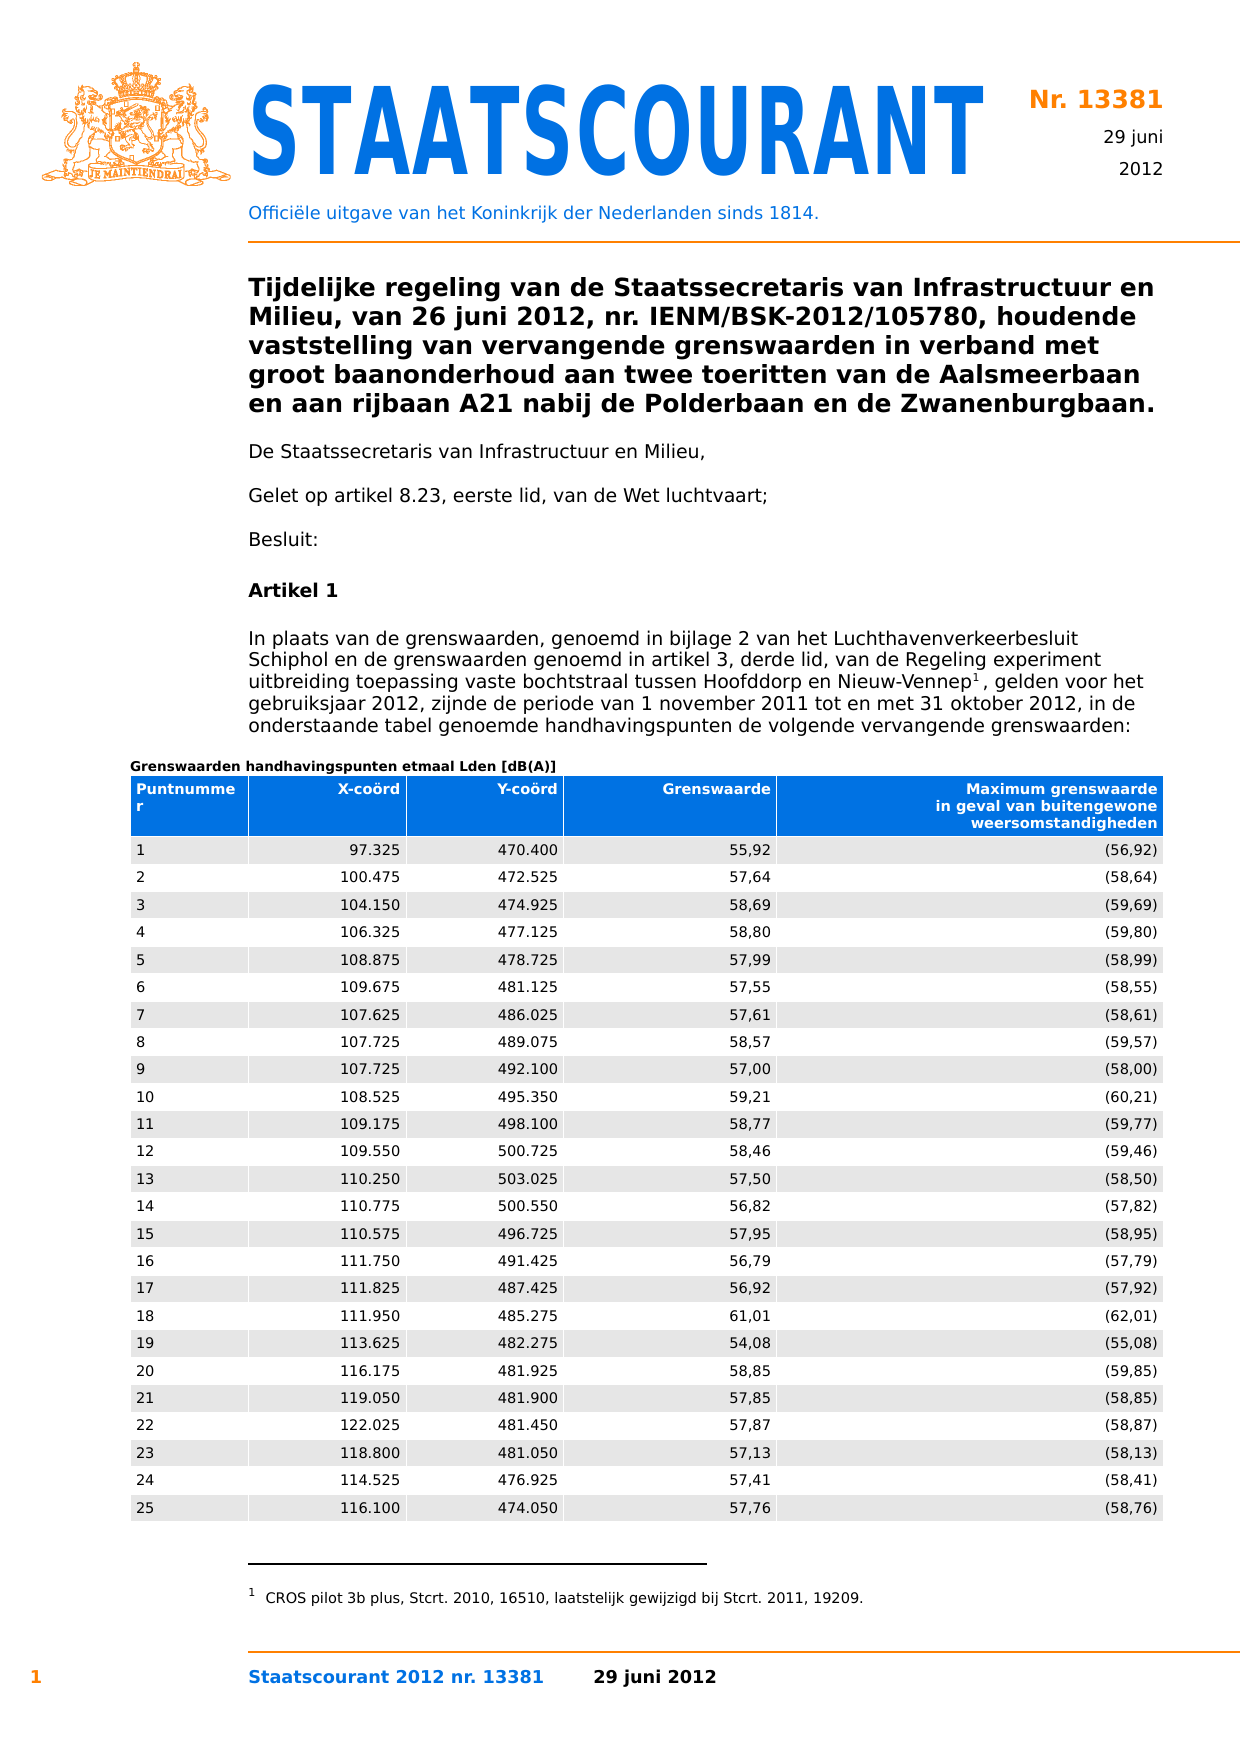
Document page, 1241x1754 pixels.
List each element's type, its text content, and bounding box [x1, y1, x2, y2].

table_cell 61,01 [564, 1303, 776, 1329]
text Besluit: [248, 528, 1163, 550]
table_header STAATSCOURANT [248, 62, 998, 203]
table_cell 2 [131, 865, 248, 891]
table_cell (58,41) [777, 1468, 1163, 1494]
table_cell 476.925 [407, 1468, 563, 1494]
table_cell (57,92) [777, 1276, 1163, 1302]
table_cell 56,79 [564, 1248, 776, 1274]
table_cell 111.825 [249, 1276, 406, 1302]
table_cell 29 juni [998, 121, 1240, 153]
table_cell (58,85) [777, 1385, 1163, 1412]
table_cell (59,80) [777, 920, 1163, 946]
table_cell 4 [131, 920, 248, 946]
table_cell 472.525 [407, 865, 563, 891]
table_cell (59,77) [777, 1111, 1163, 1138]
table_cell 481.050 [407, 1440, 563, 1466]
table_cell 481.925 [407, 1358, 563, 1384]
table_cell (59,85) [777, 1358, 1163, 1384]
table_cell Y-coörd [407, 776, 563, 836]
table_cell 97.325 [249, 837, 406, 864]
table_cell 111.950 [249, 1303, 406, 1329]
table_cell 500.725 [407, 1139, 563, 1165]
table_cell 6 [131, 974, 248, 1001]
table_cell 17 [131, 1276, 248, 1302]
table_cell (55,08) [777, 1330, 1163, 1357]
table_cell (56,92) [777, 837, 1163, 864]
table_cell Maximum grenswaarde in geval van buitengewone weersomstandigheden [777, 776, 1163, 836]
table_cell 110.575 [249, 1221, 406, 1247]
table_cell 57,41 [564, 1468, 776, 1494]
table_cell 470.400 [407, 837, 563, 864]
table_cell 116.175 [249, 1358, 406, 1384]
table_cell 9 [131, 1056, 248, 1083]
table_cell 57,85 [564, 1385, 776, 1412]
table_cell 20 [131, 1358, 248, 1384]
table_cell 11 [131, 1111, 248, 1138]
table_cell 57,61 [564, 1002, 776, 1028]
table_cell 54,08 [564, 1330, 776, 1357]
table_cell 108.875 [249, 947, 406, 973]
table_cell 21 [131, 1385, 248, 1412]
table_cell 114.525 [249, 1468, 406, 1494]
table_cell (58,00) [777, 1056, 1163, 1083]
table_cell 486.025 [407, 1002, 563, 1028]
table_cell (59,46) [777, 1139, 1163, 1165]
table_cell 55,92 [564, 837, 776, 864]
subtitle Tijdelijke regeling van de Staatssecretaris van Infrastructuur en Milieu, van 26 juni 2012, nr. IENM/BSK-2012/105780, houdende vaststelling van vervangende grenswaarden in verband met groot baanonderhoud aan twee toeritten van de Aalsmeerbaan en aan rijbaan A21 nabij de Polderbaan en de Zwanenburgbaan. [248, 273, 1163, 419]
table_cell 58,80 [564, 920, 776, 946]
table_cell 10 [131, 1084, 248, 1110]
table_cell X-coörd [249, 776, 406, 836]
table_cell 57,76 [564, 1495, 776, 1521]
table_cell 104.150 [249, 892, 406, 918]
table_cell 481.450 [407, 1413, 563, 1439]
table_cell 498.100 [407, 1111, 563, 1138]
table_cell 19 [131, 1330, 248, 1357]
table_cell 109.675 [249, 974, 406, 1001]
table_cell 110.250 [249, 1166, 406, 1192]
table_cell 108.525 [249, 1084, 406, 1110]
table_cell 478.725 [407, 947, 563, 973]
table_cell 3 [131, 892, 248, 918]
table_cell 59,21 [564, 1084, 776, 1110]
table_cell 57,00 [564, 1056, 776, 1083]
table_cell 119.050 [249, 1385, 406, 1412]
table_cell 111.750 [249, 1248, 406, 1274]
table_cell (58,99) [777, 947, 1163, 973]
table_cell 23 [131, 1440, 248, 1466]
table_cell (58,61) [777, 1002, 1163, 1028]
table_cell 100.475 [249, 865, 406, 891]
table_cell 56,92 [564, 1276, 776, 1302]
table_header Grenswaarden handhavingspunten etmaal Lden [dB(A)] [130, 759, 1163, 775]
table_cell 106.325 [249, 920, 406, 946]
table_cell 107.625 [249, 1002, 406, 1028]
text De Staatssecretaris van Infrastructuur en Milieu, [248, 441, 1163, 463]
table_cell (57,79) [777, 1248, 1163, 1274]
table_cell (57,82) [777, 1194, 1163, 1220]
table_cell 57,95 [564, 1221, 776, 1247]
table_cell 58,85 [564, 1358, 776, 1384]
table_cell 474.050 [407, 1495, 563, 1521]
table_cell 8 [131, 1029, 248, 1055]
table_cell 107.725 [249, 1056, 406, 1083]
table_cell 116.100 [249, 1495, 406, 1521]
table_cell (58,50) [777, 1166, 1163, 1192]
subtitle Artikel 1 [248, 580, 1163, 602]
table_cell 57,50 [564, 1166, 776, 1192]
table_cell 1 [131, 837, 248, 864]
table_cell 16 [131, 1248, 248, 1274]
table_cell 58,46 [564, 1139, 776, 1165]
table_cell (58,64) [777, 865, 1163, 891]
table_cell Officiële uitgave van het Koninkrijk der Nederlanden sinds 1814. [248, 203, 1240, 241]
table_cell 24 [131, 1468, 248, 1494]
text In plaats van de grenswaarden, genoemd in bijlage 2 van het Luchthavenverkeerbesluit Schiphol en de grenswaarden genoemd in artikel 3, derde lid, van de Regeling experiment uitbreiding toepassing vaste bochtstraal tussen Hoofddorp en Nieuw-Vennep, gelden voor het gebruiksjaar 2012, zijnde de periode van 1 november 2011 tot en met 31 oktober 2012, in de onderstaande tabel genoemde handhavingspunten de volgende vervangende grenswaarden: [248, 627, 1163, 737]
table_cell Puntnummer [131, 776, 248, 836]
table_cell 110.775 [249, 1194, 406, 1220]
table_cell Grenswaarde [564, 776, 776, 836]
table_cell 14 [131, 1194, 248, 1220]
table_cell 482.275 [407, 1330, 563, 1357]
table_cell 113.625 [249, 1330, 406, 1357]
table_cell 109.550 [249, 1139, 406, 1165]
table_cell 109.175 [249, 1111, 406, 1138]
table_cell 12 [131, 1139, 248, 1165]
table_cell (62,01) [777, 1303, 1163, 1329]
table_cell 7 [131, 1002, 248, 1028]
table_cell 22 [131, 1413, 248, 1439]
table_cell (58,55) [777, 974, 1163, 1001]
table_cell (60,21) [777, 1084, 1163, 1110]
table_cell (58,13) [777, 1440, 1163, 1466]
table_cell 491.425 [407, 1248, 563, 1274]
table_cell 18 [131, 1303, 248, 1329]
table_cell (58,87) [777, 1413, 1163, 1439]
table_cell 477.125 [407, 920, 563, 946]
table_cell 495.350 [407, 1084, 563, 1110]
text CROS pilot 3b plus, Stcrt. 2010, 16510, laatstelijk gewijzigd bij Stcrt. 2011, 19209. [248, 1586, 1163, 1608]
table_cell 56,82 [564, 1194, 776, 1220]
table_cell 57,64 [564, 865, 776, 891]
table_cell 481.900 [407, 1385, 563, 1412]
table_header [25, 62, 248, 241]
table_header Nr. 13381 [998, 62, 1240, 121]
table_cell 25 [131, 1495, 248, 1521]
table_cell 118.800 [249, 1440, 406, 1466]
table_cell 107.725 [249, 1029, 406, 1055]
table_cell (58,76) [777, 1495, 1163, 1521]
table_cell 58,69 [564, 892, 776, 918]
table_cell 13 [131, 1166, 248, 1192]
table_cell 503.025 [407, 1166, 563, 1192]
table_cell 57,99 [564, 947, 776, 973]
table_cell (59,57) [777, 1029, 1163, 1055]
table_cell 57,87 [564, 1413, 776, 1439]
table_cell 481.125 [407, 974, 563, 1001]
table_cell 489.075 [407, 1029, 563, 1055]
table_cell 15 [131, 1221, 248, 1247]
picture [41, 62, 231, 186]
table_cell (58,95) [777, 1221, 1163, 1247]
table_cell 57,55 [564, 974, 776, 1001]
table_cell 58,57 [564, 1029, 776, 1055]
table_cell 487.425 [407, 1276, 563, 1302]
table_cell 5 [131, 947, 248, 973]
table_cell 500.550 [407, 1194, 563, 1220]
table_cell 496.725 [407, 1221, 563, 1247]
table_cell 2012 [998, 153, 1240, 203]
table_cell 122.025 [249, 1413, 406, 1439]
table_cell 58,77 [564, 1111, 776, 1138]
table_cell 492.100 [407, 1056, 563, 1083]
table_cell 57,13 [564, 1440, 776, 1466]
text Gelet op artikel 8.23, eerste lid, van de Wet luchtvaart; [248, 484, 1163, 507]
table_cell 485.275 [407, 1303, 563, 1329]
table_cell 474.925 [407, 892, 563, 918]
table_cell (59,69) [777, 892, 1163, 918]
